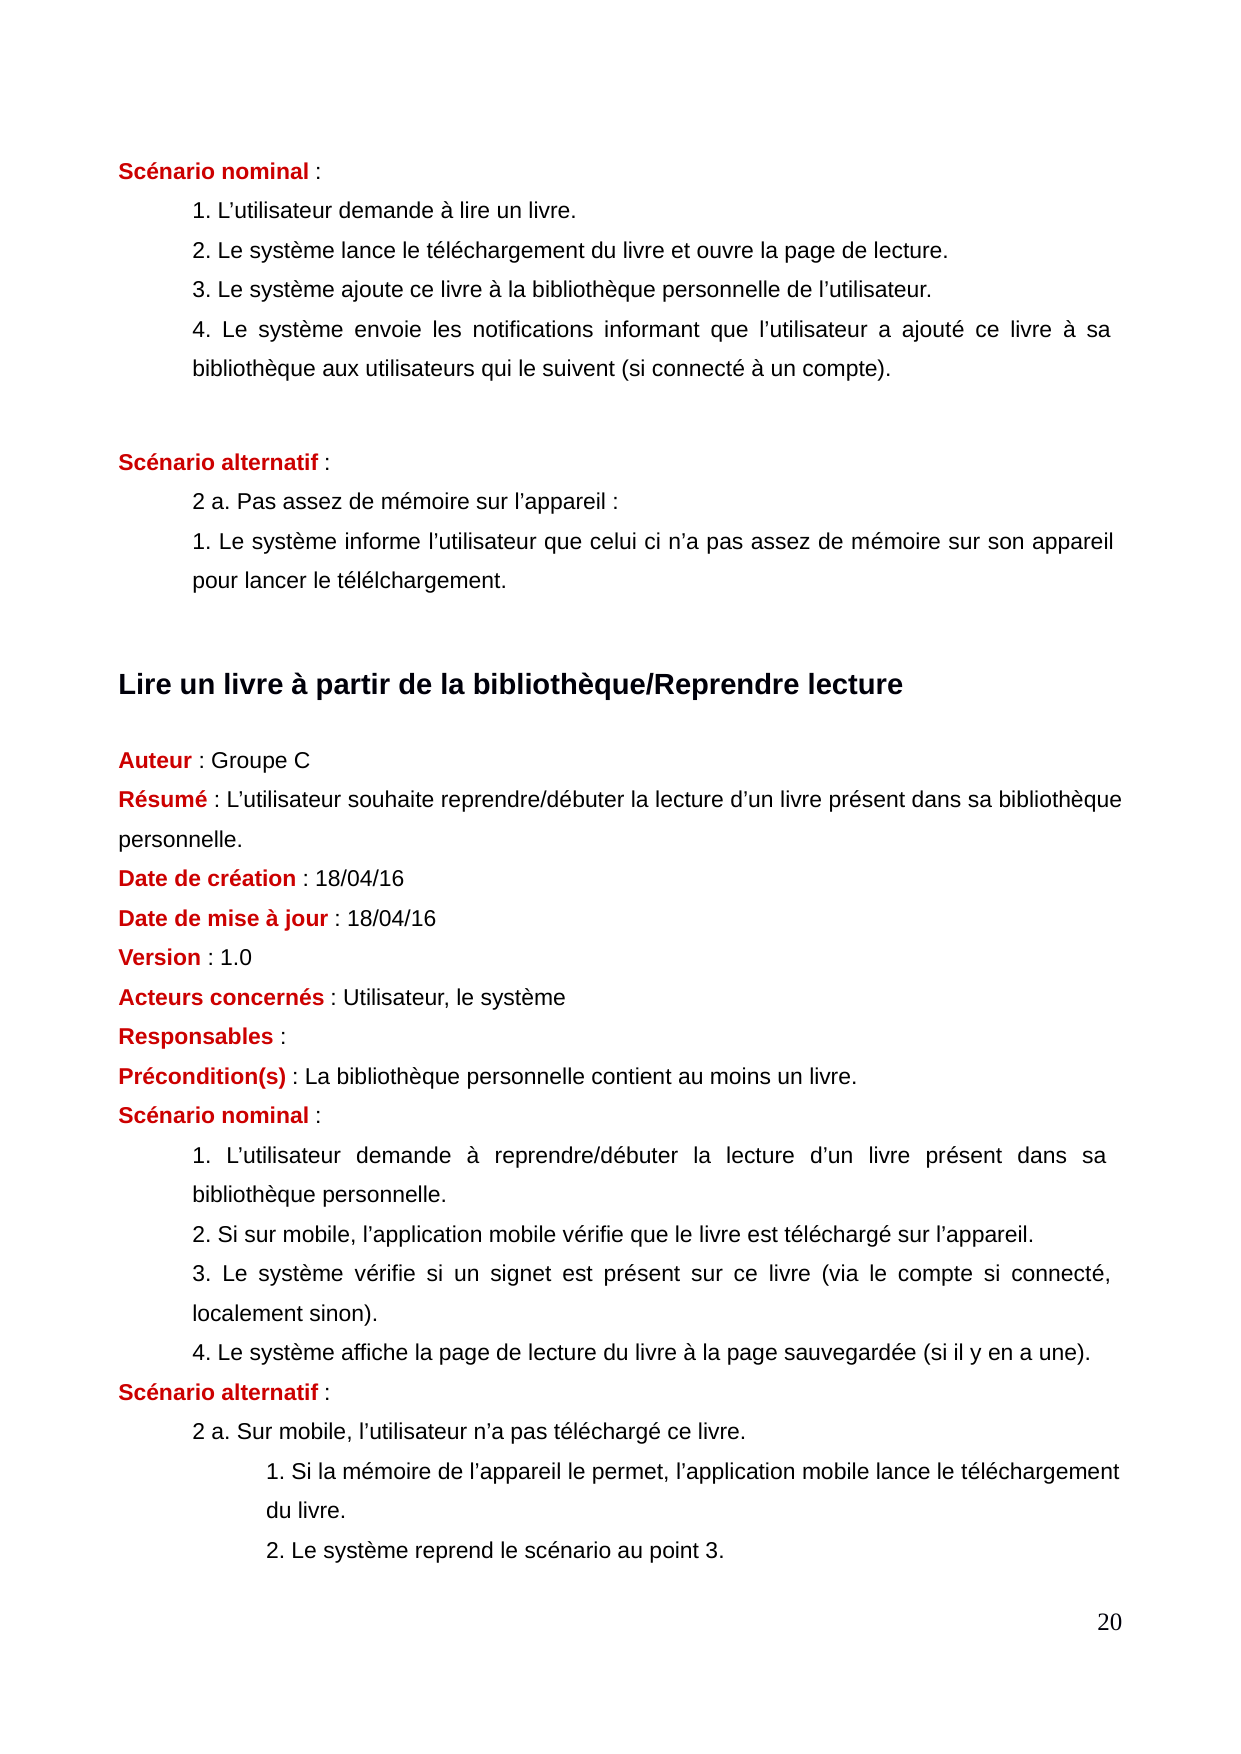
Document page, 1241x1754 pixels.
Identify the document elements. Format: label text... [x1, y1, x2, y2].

text Scénario alternatif : [118, 449, 1122, 475]
text 2 a. Sur mobile, l’utilisateur n’a pas téléchargé ce livre. 1. Si la mémoire de l’appareil le permet, l’application mobile lance le téléchargement du livre. 2. Le système reprend le scénario au point 3. [118, 1418, 1122, 1563]
subtitle Lire un livre à partir de la bibliothèque/Reprendre lecture [118, 667, 1122, 700]
text Version : 1.0 [118, 944, 1122, 971]
text 2. Le système lance le téléchargement du livre et ouvre la page de lecture. [118, 237, 1122, 263]
text Scénario nominal : [118, 158, 1122, 184]
text Responsables : [118, 1023, 1122, 1049]
text Scénario alternatif : [118, 1379, 1122, 1405]
text 1. L’utilisateur demande à reprendre/débuter la lecture d’un livre présent dans sa bibliothèque personnelle. [118, 1142, 1122, 1208]
text 1. L’utilisateur demande à lire un livre. [118, 197, 1122, 223]
text Acteurs concernés : Utilisateur, le système [118, 984, 1122, 1010]
text 4. Le système affiche la page de lecture du livre à la page sauvegardée (si il y en a une). [118, 1339, 1122, 1366]
text Résumé : L’utilisateur souhaite reprendre/débuter la lecture d’un livre présent dans sa bibliothèque personnelle. [118, 786, 1122, 852]
text Précondition(s) : La bibliothèque personnelle contient au moins un livre. [118, 1063, 1122, 1089]
text 4. Le système envoie les notifications informant que l’utilisateur a ajouté ce livre à sa bibliothèque aux utilisateurs qui le suivent (si connecté à un compte). [118, 316, 1122, 381]
text 2. Si sur mobile, l’application mobile vérifie que le livre est téléchargé sur l’appareil. [118, 1221, 1122, 1247]
text 2 a. Pas assez de mémoire sur l’appareil : [118, 488, 1122, 514]
text Date de création : 18/04/16 [118, 865, 1122, 891]
text 3. Le système vérifie si un signet est présent sur ce livre (via le compte si connecté, localement sinon). [118, 1260, 1122, 1326]
text Scénario nominal : [118, 1102, 1122, 1129]
text 3. Le système ajoute ce livre à la bibliothèque personnelle de l’utilisateur. [118, 276, 1122, 302]
text 1. Le système informe l’utilisateur que celui ci n’a pas assez de mémoire sur son appareil pour lancer le télélchargement. [118, 528, 1122, 593]
text Date de mise à jour : 18/04/16 [118, 904, 1122, 931]
text Auteur : Groupe C [118, 747, 1122, 773]
